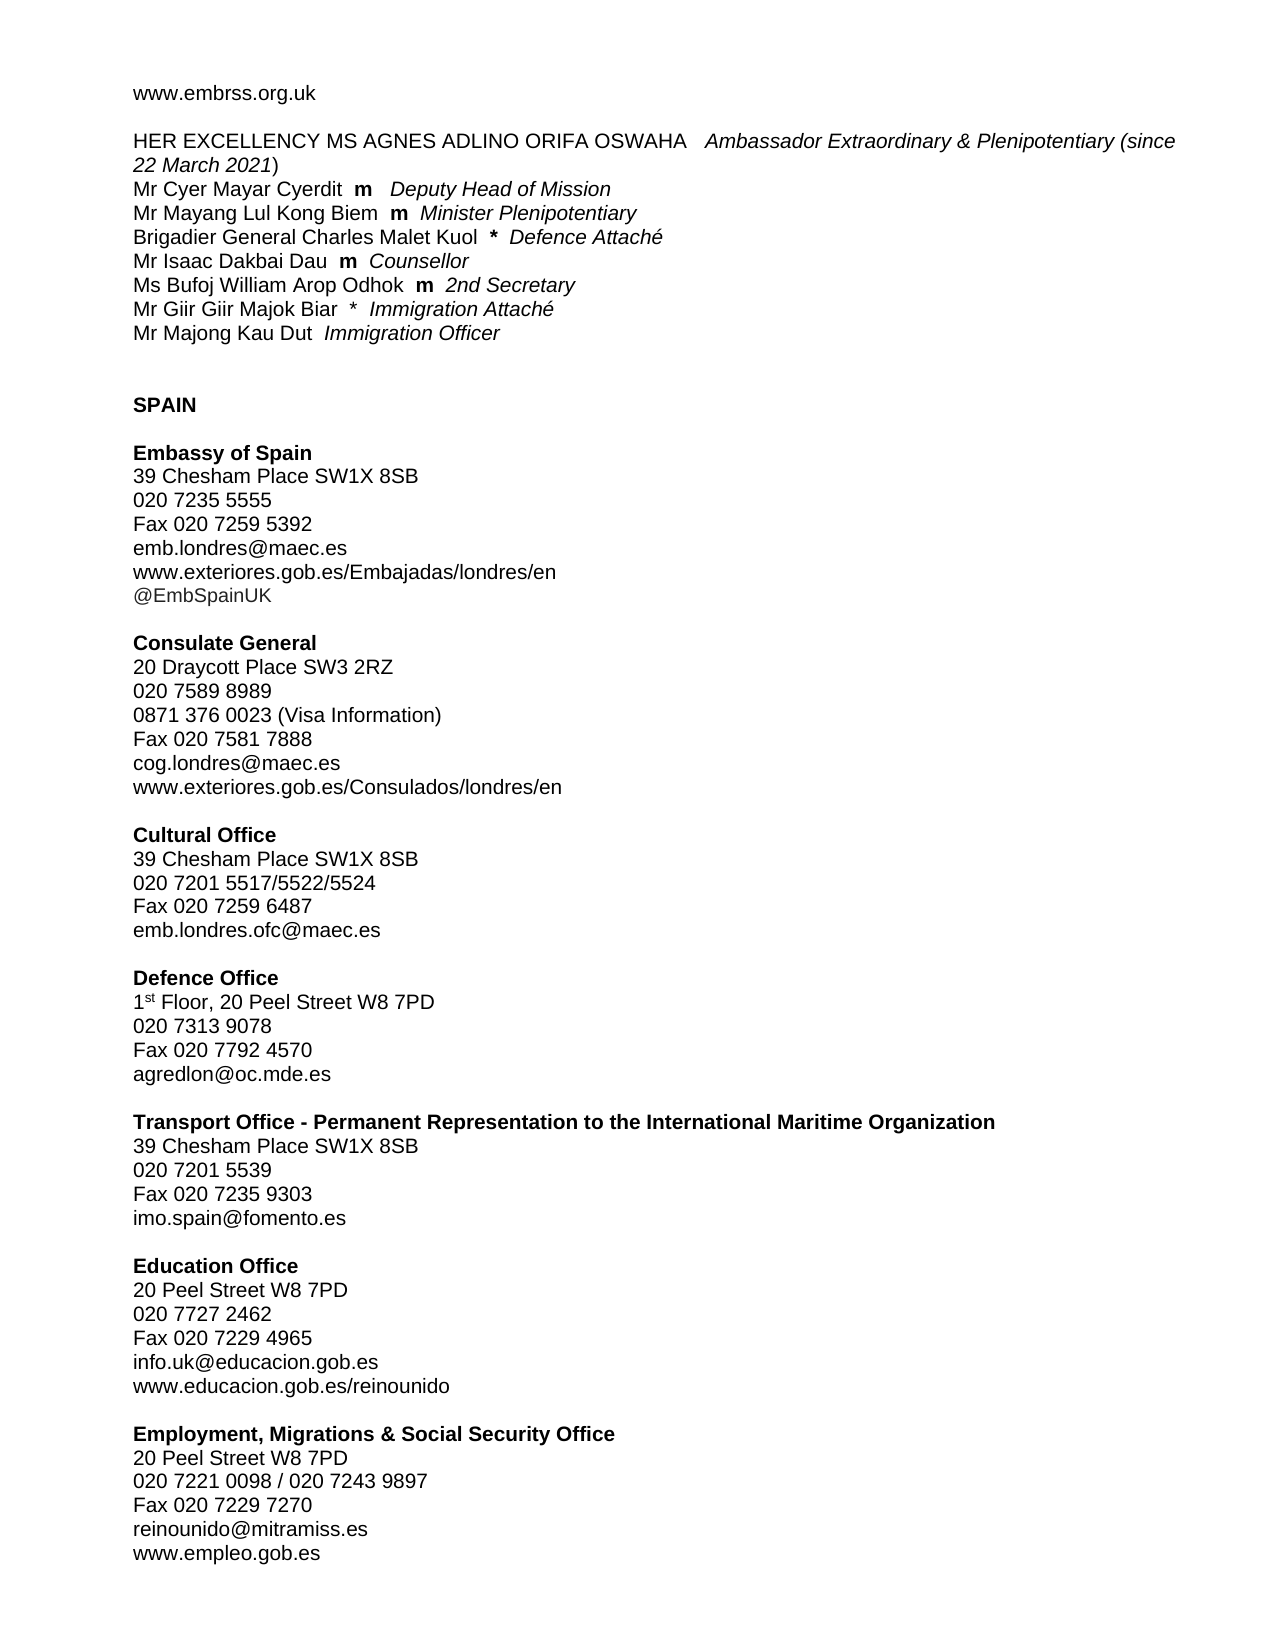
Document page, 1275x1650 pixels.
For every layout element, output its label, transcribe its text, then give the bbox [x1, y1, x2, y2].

text 020 7201 5517/5522/5524 [133, 870, 1181, 894]
text imo.spain@fomento.es [133, 1206, 1181, 1230]
text Fax 020 7259 6487 [133, 894, 1181, 918]
text Fax 020 7792 4570 [133, 1038, 1181, 1062]
text Fax 020 7229 4965 [133, 1326, 1181, 1349]
text Employment, Migrations & Social Security Office [133, 1421, 1181, 1445]
text Education Office [133, 1254, 1181, 1278]
text 20 Draycott Place SW3 2RZ [133, 655, 1181, 679]
text info.uk@educacion.gob.es [133, 1349, 1181, 1373]
text Mr Giir Giir Majok Biar * Immigration Attaché [133, 297, 1181, 321]
text www.empleo.gob.es [133, 1541, 1181, 1565]
text www.educacion.gob.es/reinounido [133, 1373, 1181, 1397]
text 39 Chesham Place SW1X 8SB [133, 1134, 1181, 1158]
text Cultural Office [133, 822, 1181, 846]
text Mr Mayang Lul Kong Biem m Minister Plenipotentiary [133, 201, 1181, 225]
text Fax 020 7229 7270 [133, 1493, 1181, 1517]
text emb.londres@maec.es [133, 536, 1181, 560]
text Defence Office [133, 966, 1181, 990]
text Brigadier General Charles Malet Kuol * Defence Attaché [133, 225, 1181, 249]
text 20 Peel Street W8 7PD [133, 1278, 1181, 1302]
text SPAIN [133, 392, 1181, 416]
text cog.londres@maec.es [133, 751, 1181, 774]
text www.embrss.org.uk [133, 81, 1181, 105]
text 1st Floor, 20 Peel Street W8 7PD [133, 990, 1181, 1014]
text Mr Isaac Dakbai Dau m Counsellor [133, 249, 1181, 273]
text HER EXCELLENCY MS AGNES ADLINO ORIFA OSWAHA Ambassador Extraordinary & Plenipotentiary (since 22 March 2021) [133, 129, 1181, 177]
text Consulate General [133, 631, 1181, 655]
text www.exteriores.gob.es/Consulados/londres/en [133, 774, 1181, 798]
text reinounido@mitramiss.es [133, 1517, 1181, 1541]
text @EmbSpainUK [133, 584, 1181, 607]
text 0871 376 0023 (Visa Information) [133, 703, 1181, 727]
text 020 7589 8989 [133, 679, 1181, 703]
text 39 Chesham Place SW1X 8SB [133, 464, 1181, 488]
text 020 7235 5555 [133, 488, 1181, 512]
text 020 7313 9078 [133, 1014, 1181, 1038]
text 39 Chesham Place SW1X 8SB [133, 846, 1181, 870]
text emb.londres.ofc@maec.es [133, 918, 1181, 942]
text Transport Office - Permanent Representation to the International Maritime Organization [133, 1110, 1181, 1134]
text Mr Cyer Mayar Cyerdit m Deputy Head of Mission [133, 177, 1181, 201]
text Embassy of Spain [133, 440, 1181, 464]
text Mr Majong Kau Dut Immigration Officer [133, 321, 1181, 344]
text 20 Peel Street W8 7PD [133, 1445, 1181, 1469]
text 020 7221 0098 / 020 7243 9897 [133, 1469, 1181, 1493]
text Fax 020 7235 9303 [133, 1182, 1181, 1206]
text Ms Bufoj William Arop Odhok m 2nd Secretary [133, 273, 1181, 297]
text 020 7727 2462 [133, 1302, 1181, 1326]
text Fax 020 7581 7888 [133, 727, 1181, 751]
text 020 7201 5539 [133, 1158, 1181, 1182]
text www.exteriores.gob.es/Embajadas/londres/en [133, 560, 1181, 584]
text agredlon@oc.mde.es [133, 1062, 1181, 1086]
text Fax 020 7259 5392 [133, 512, 1181, 536]
